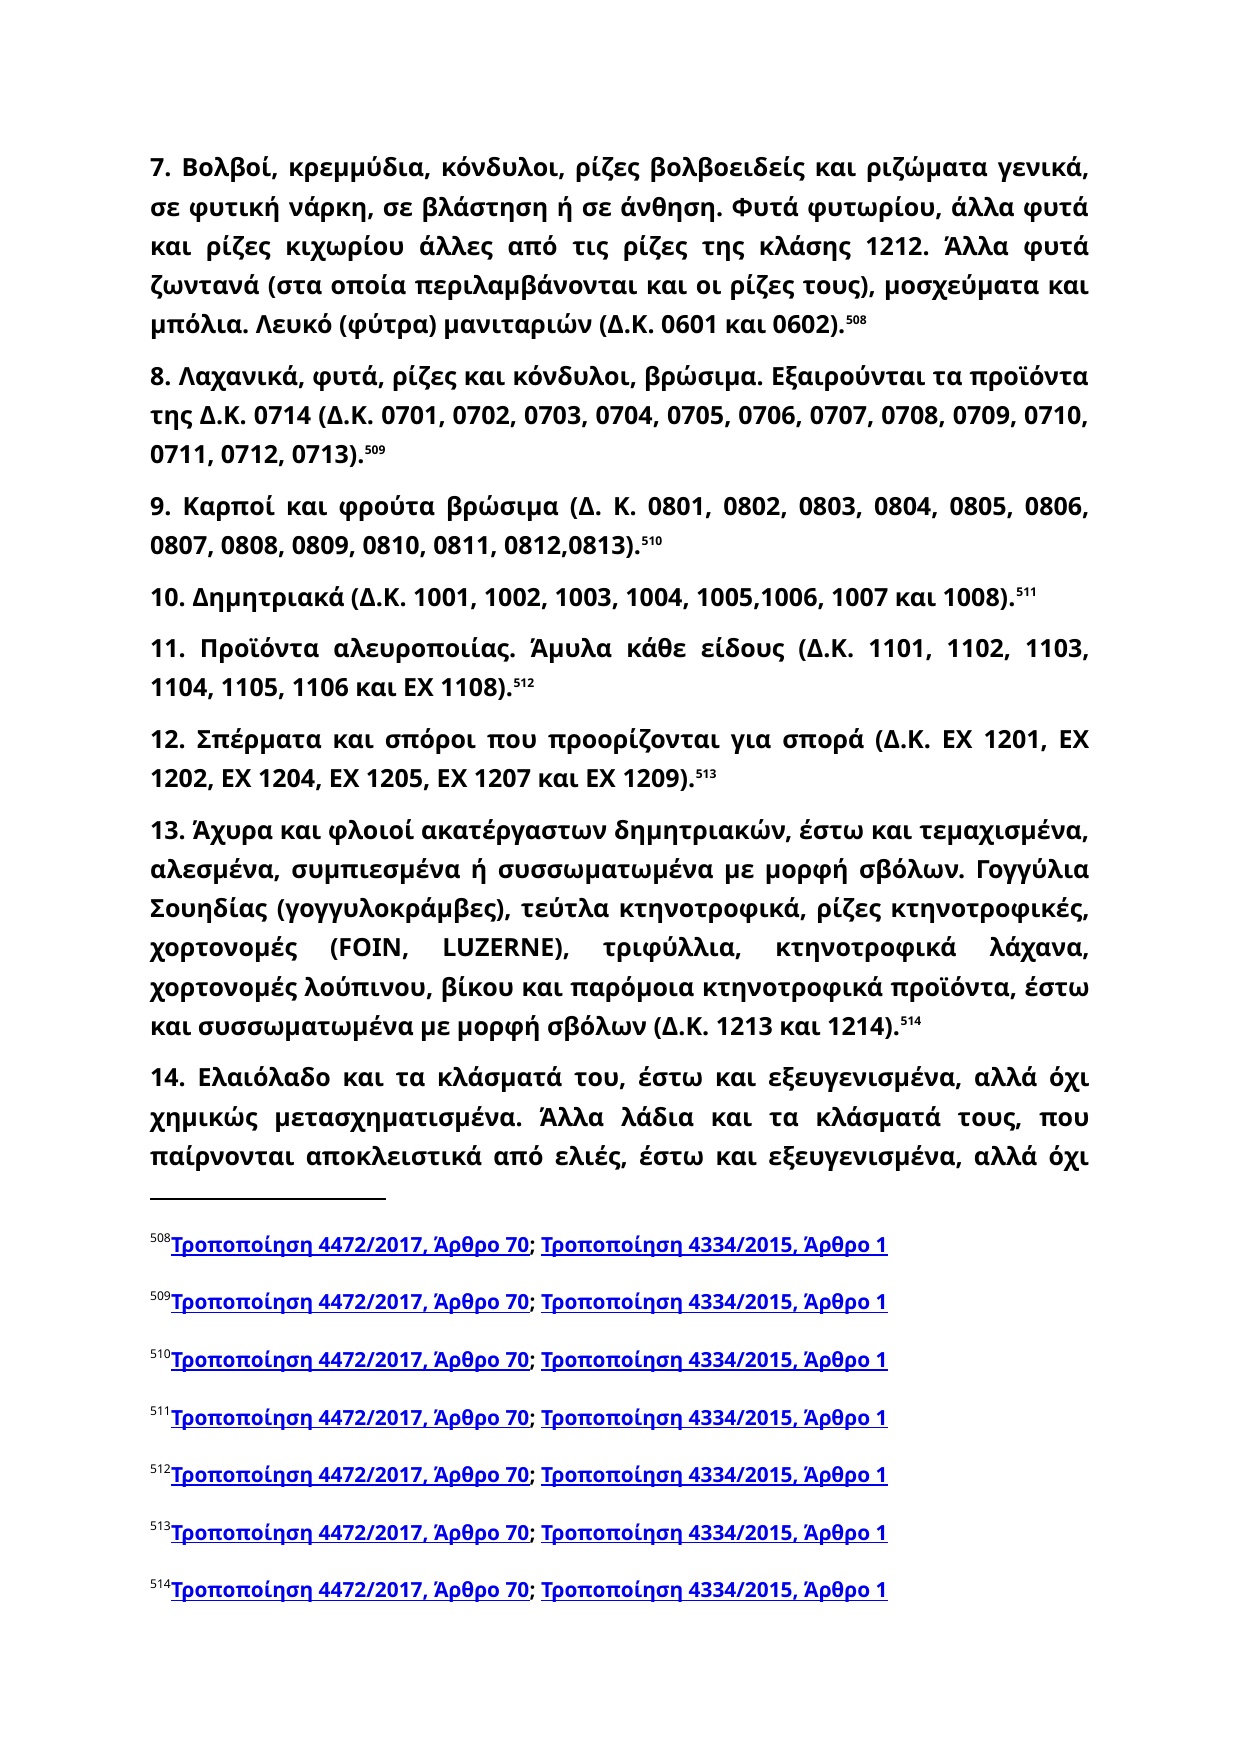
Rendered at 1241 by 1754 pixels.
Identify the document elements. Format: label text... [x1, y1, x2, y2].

text Τροποποίηση 4472/2017, Άρθρο 70; Τροποποίηση 4334/2015, Άρθρο 1 [150, 1460, 1090, 1489]
text Τροποποίηση 4472/2017, Άρθρο 70; Τροποποίηση 4334/2015, Άρθρο 1 [150, 1287, 1090, 1316]
text 11. Προϊόντα αλευροποιίας. Άμυλα κάθε είδους (Δ.Κ. 1101, 1102, 1103, 1104, 1105, 1106 και ΕΧ 1108). [150, 631, 1090, 704]
text Τροποποίηση 4472/2017, Άρθρο 70; Τροποποίηση 4334/2015, Άρθρο 1 [150, 1230, 1090, 1258]
text Τροποποίηση 4472/2017, Άρθρο 70; Τροποποίηση 4334/2015, Άρθρο 1 [150, 1345, 1090, 1373]
text 10. Δημητριακά (Δ.Κ. 1001, 1002, 1003, 1004, 1005,1006, 1007 και 1008). [150, 579, 1090, 613]
text Τροποποίηση 4472/2017, Άρθρο 70; Τροποποίηση 4334/2015, Άρθρο 1 [150, 1518, 1090, 1546]
text Τροποποίηση 4472/2017, Άρθρο 70; Τροποποίηση 4334/2015, Άρθρο 1 [150, 1576, 1090, 1604]
text 14. Ελαιόλαδο και τα κλάσματά του, έστω και εξευγενισμένα, αλλά όχι χημικώς μετασχηματισμένα. Άλλα λάδια και τα κλάσματά τους, που παίρνονται αποκλειστικά από ελιές, έστω και εξευγενισμένα, αλλά όχι [150, 1060, 1090, 1172]
text 9. Καρποί και φρούτα βρώσιμα (Δ. Κ. 0801, 0802, 0803, 0804, 0805, 0806, 0807, 0808, 0809, 0810, 0811, 0812,0813). [150, 488, 1090, 562]
text 7. Βολβοί, κρεμμύδια, κόνδυλοι, ρίζες βολβοειδείς και ριζώματα γενικά, σε φυτική νάρκη, σε βλάστηση ή σε άνθηση. Φυτά φυτωρίου, άλλα φυτά και ρίζες κιχωρίου άλλες από τις ρίζες της κλάσης 1212. Άλλα φυτά ζωντανά (στα οποία περιλαμβάνονται και οι ρίζες τους), μοσχεύματα και μπόλια. Λευκό (φύτρα) μανιταριών (Δ.Κ. 0601 και 0602). [150, 150, 1090, 341]
text Τροποποίηση 4472/2017, Άρθρο 70; Τροποποίηση 4334/2015, Άρθρο 1 [150, 1403, 1090, 1431]
text 13. Άχυρα και φλοιοί ακατέργαστων δημητριακών, έστω και τεμαχισμένα, αλεσμένα, συμπιεσμένα ή συσσωματωμένα με μορφή σβόλων. Γογγύλια Σουηδίας (γογγυλοκράμβες), τεύτλα κτηνοτροφικά, ρίζες κτηνοτροφικές, χορτονομές (FΟΙΝ, LUΖΕRΝΕ), τριφύλλια, κτηνοτροφικά λάχανα, χορτονομές λούπινου, βίκου και παρόμοια κτηνοτροφικά προϊόντα, έστω και συσσωματωμένα με μορφή σβόλων (Δ.Κ. 1213 και 1214). [150, 812, 1090, 1042]
text 8. Λαχανικά, φυτά, ρίζες και κόνδυλοι, βρώσιμα. Εξαιρούνται τα προϊόντα της Δ.Κ. 0714 (Δ.Κ. 0701, 0702, 0703, 0704, 0705, 0706, 0707, 0708, 0709, 0710, 0711, 0712, 0713). [150, 358, 1090, 471]
text 12. Σπέρματα και σπόροι που προορίζονται για σπορά (Δ.Κ. ΕΧ 1201, ΕΧ 1202, ΕΧ 1204, ΕΧ 1205, ΕΧ 1207 και ΕΧ 1209). [150, 722, 1090, 795]
